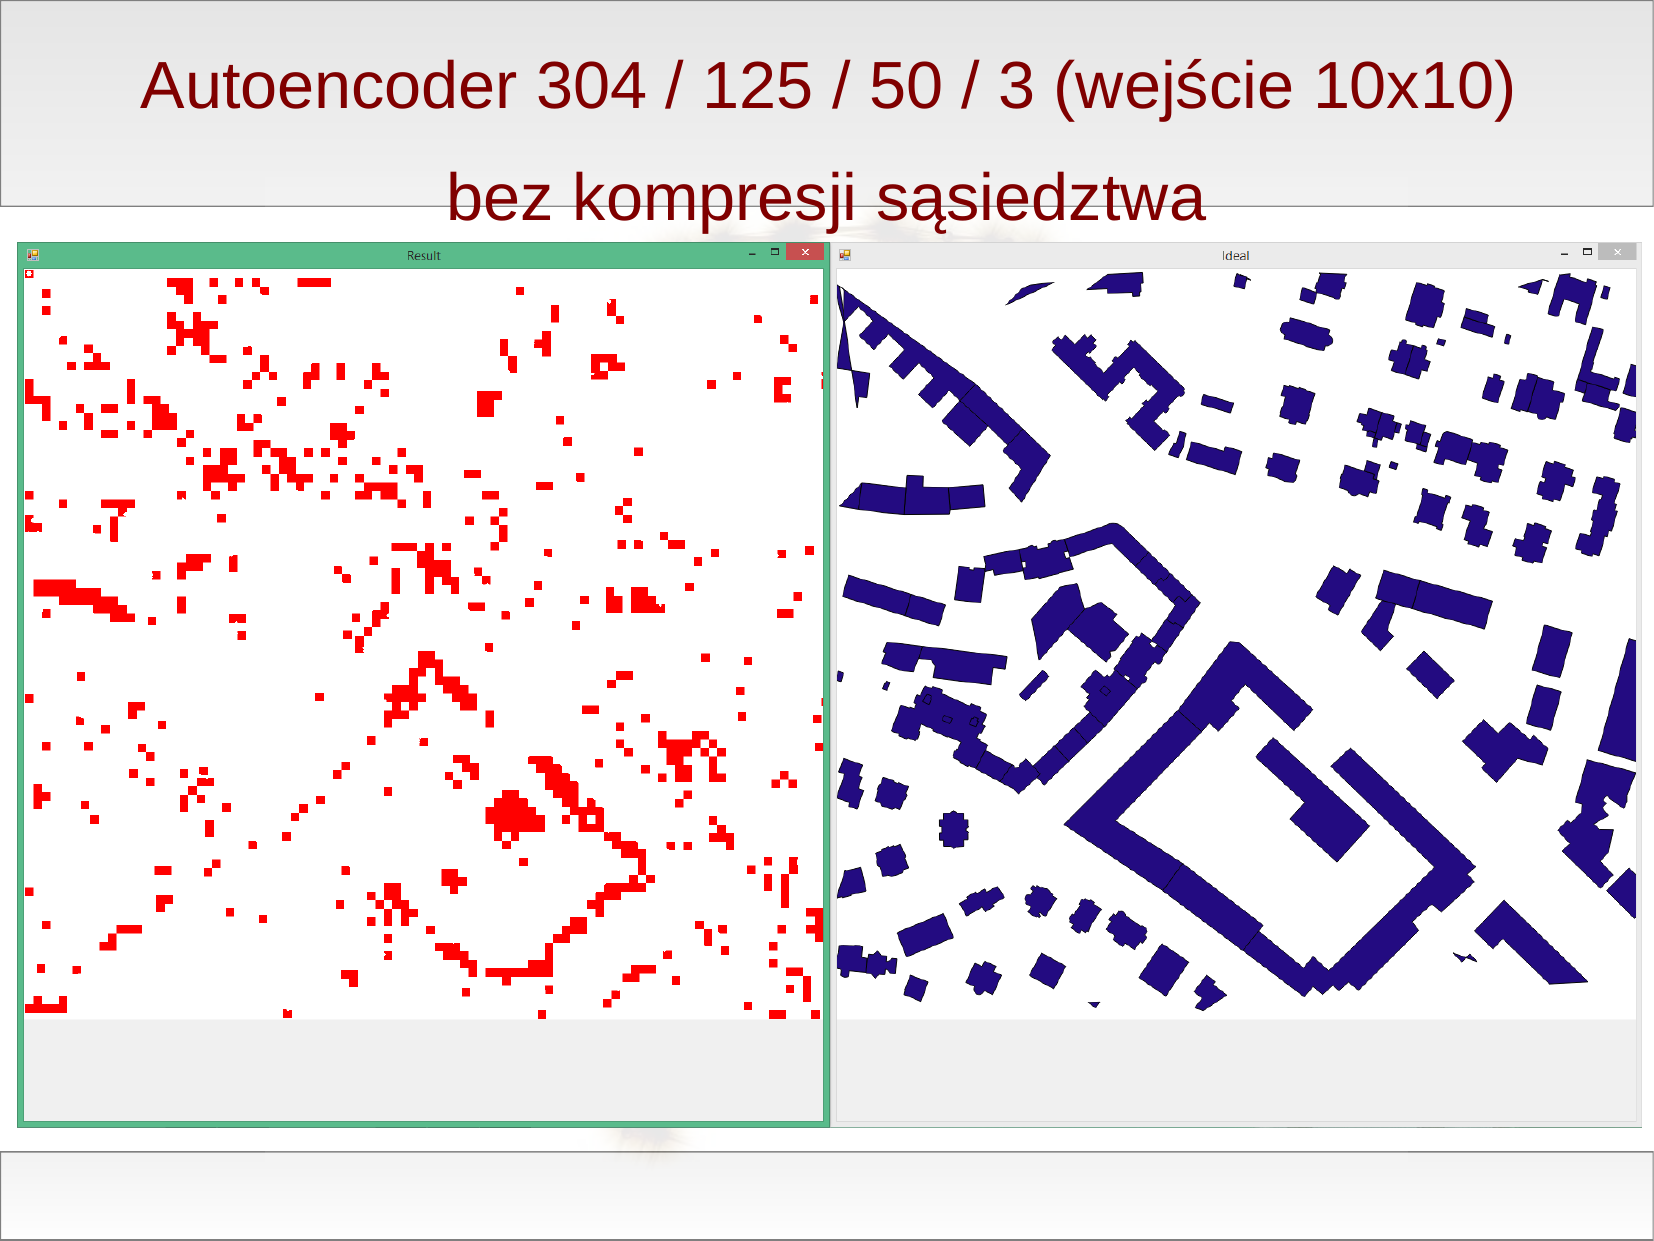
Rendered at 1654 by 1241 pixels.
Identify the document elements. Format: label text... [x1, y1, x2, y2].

title Autoencoder 304 / 125 / 50 / 3 (wejście 10x10) bez kompresji sąsiedztwa [59, 29, 1595, 217]
picture [17, 217, 1642, 1181]
